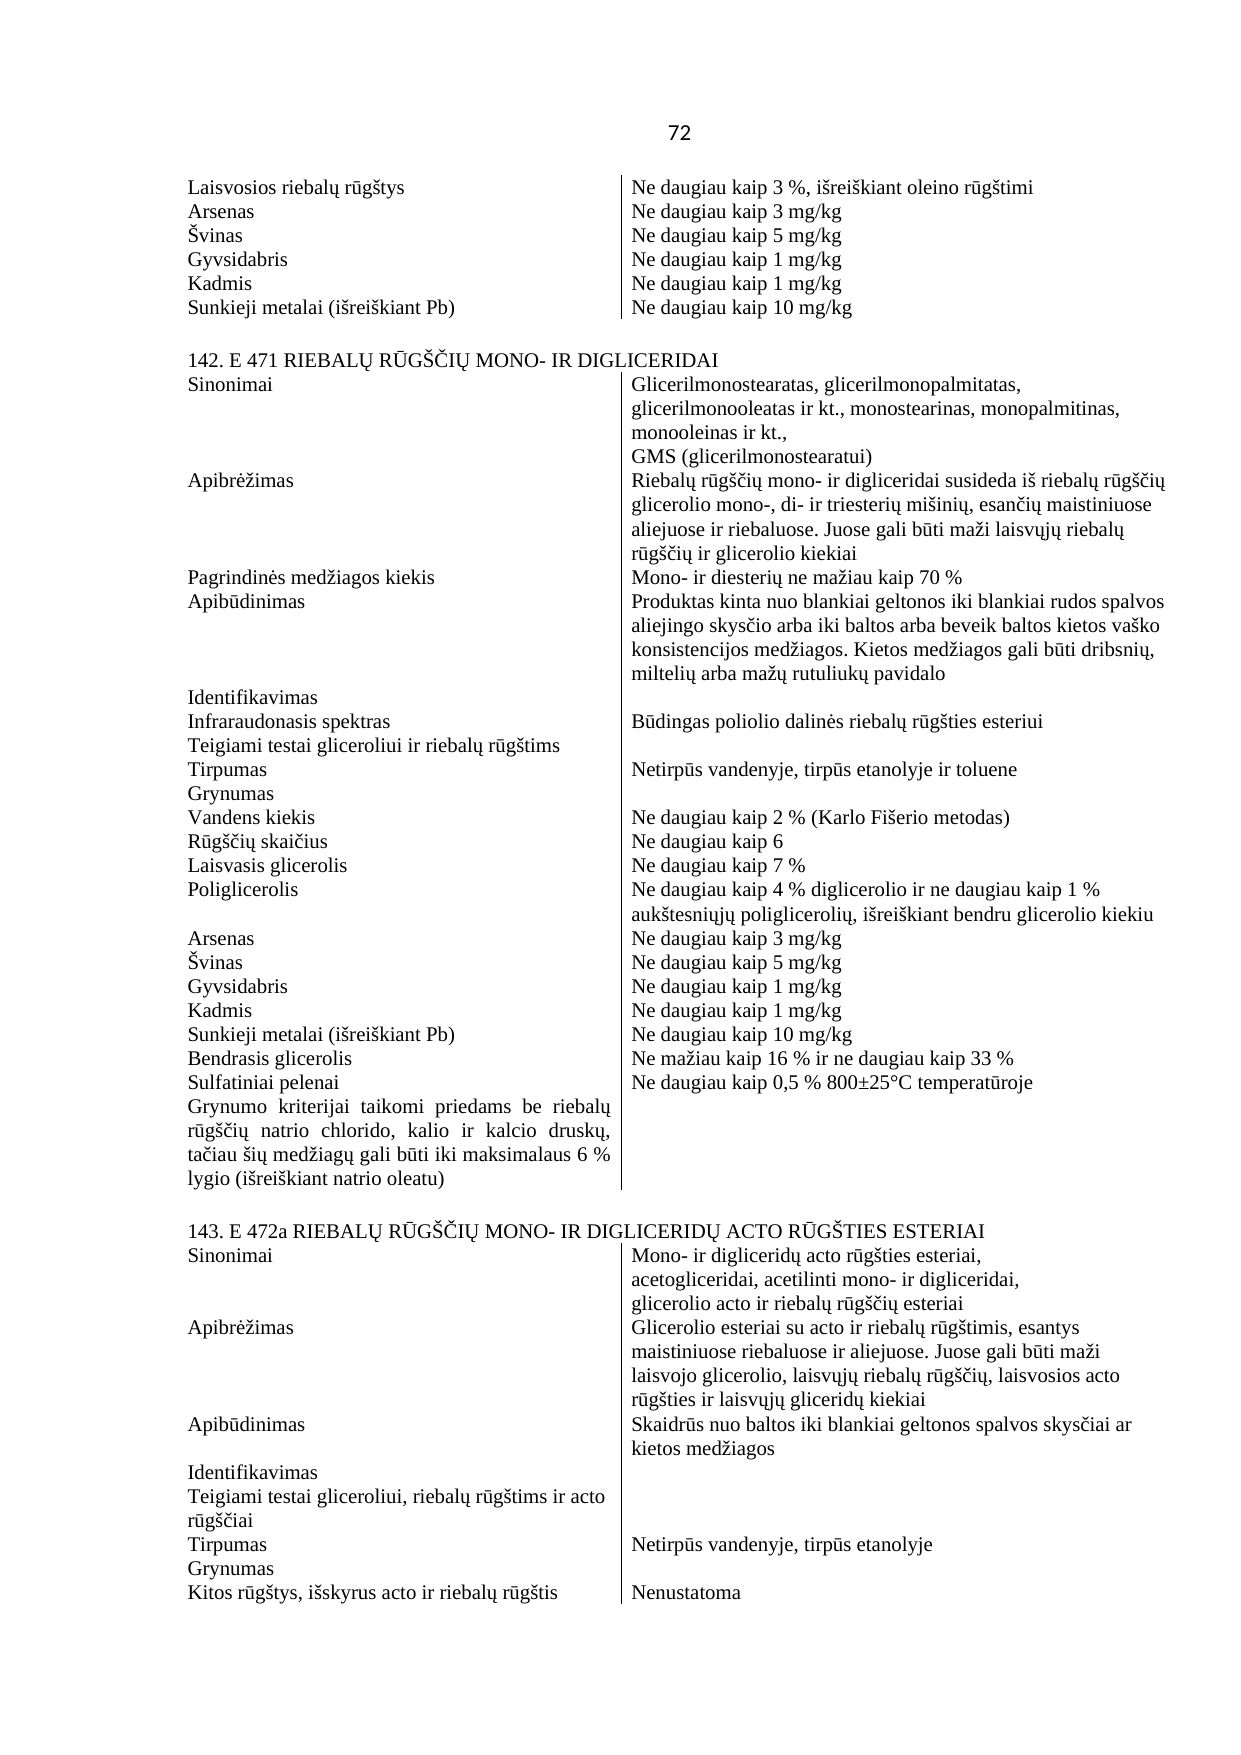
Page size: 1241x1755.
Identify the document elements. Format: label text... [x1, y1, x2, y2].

table_cell Grynumo kriterijai taikomi priedams be riebalų rūgščių natrio chlorido, kalio ir kalcio druskų, tačiau šių medžiagų gali būti iki maksimalaus 6 % lygio (išreiškiant natrio oleatu) [177, 1094, 621, 1190]
table_cell Ne daugiau kaip 10 mg/kg [622, 1022, 1181, 1046]
table_cell Teigiami testai gliceroliui, riebalų rūgštims ir acto rūgščiai [177, 1484, 621, 1532]
table_cell Ne daugiau kaip 1 mg/kg [622, 271, 1181, 295]
table_cell Ne daugiau kaip 10 mg/kg [622, 295, 1181, 319]
table_cell [622, 1094, 1181, 1190]
table_cell Apibūdinimas [177, 589, 621, 685]
table_cell Apibrėžimas [177, 468, 621, 564]
table_cell Ne daugiau kaip 6 [622, 829, 1181, 853]
table_cell Ne daugiau kaip 3 mg/kg [622, 926, 1181, 949]
table_cell Ne daugiau kaip 1 mg/kg [622, 974, 1181, 998]
table_cell Kitos rūgštys, išskyrus acto ir riebalų rūgštis [177, 1580, 621, 1604]
table_cell Ne daugiau kaip 4 % diglicerolio ir ne daugiau kaip 1 % aukštesniųjų poliglicerolių, išreiškiant bendru glicerolio kiekiu [622, 878, 1181, 926]
table_cell Gyvsidabris [177, 247, 621, 271]
table_cell Pagrindinės medžiagos kiekis [177, 565, 621, 589]
table_cell Teigiami testai gliceroliui ir riebalų rūgštims [177, 733, 621, 757]
table_cell Laisvosios riebalų rūgštys [177, 175, 621, 199]
table_cell Ne mažiau kaip 16 % ir ne daugiau kaip 33 % [622, 1046, 1181, 1070]
table_cell Identifikavimas [177, 1460, 621, 1484]
table_cell Ne daugiau kaip 1 mg/kg [622, 247, 1181, 271]
table_cell Grynumas [177, 1556, 621, 1580]
table_cell Kadmis [177, 998, 621, 1022]
table_cell Mono- ir diesterių ne mažiau kaip 70 % [622, 565, 1181, 589]
table_cell Apibrėžimas [177, 1315, 621, 1411]
table_cell Būdingas poliolio dalinės riebalų rūgšties esteriui [622, 709, 1181, 733]
table_cell Sulfatiniai pelenai [177, 1070, 621, 1094]
table_cell Rūgščių skaičius [177, 829, 621, 853]
table_cell Riebalų rūgščių mono- ir digliceridai susideda iš riebalų rūgščių glicerolio mono-, di- ir triesterių mišinių, esančių maistiniuose aliejuose ir riebaluose. Juose gali būti maži laisvųjų riebalų rūgščių ir glicerolio kiekiai [622, 468, 1181, 564]
table_cell Poliglicerolis [177, 878, 621, 926]
table_cell [622, 1556, 1181, 1580]
table_cell Sunkieji metalai (išreiškiant Pb) [177, 1022, 621, 1046]
table_cell Arsenas [177, 199, 621, 223]
table_cell [622, 1484, 1181, 1532]
table_cell Ne daugiau kaip 3 %, išreiškiant oleino rūgštimi [622, 175, 1181, 199]
table_cell [622, 781, 1181, 805]
table_cell Ne daugiau kaip 3 mg/kg [622, 199, 1181, 223]
table_cell Ne daugiau kaip 2 % (Karlo Fišerio metodas) [622, 805, 1181, 829]
table_cell [622, 733, 1181, 757]
table_cell Apibūdinimas [177, 1411, 621, 1459]
table_cell Švinas [177, 950, 621, 974]
table_cell [622, 1460, 1181, 1484]
table_cell Glicerolio esteriai su acto ir riebalų rūgštimis, esantys maistiniuose riebaluose ir aliejuose. Juose gali būti maži laisvojo glicerolio, laisvųjų riebalų rūgščių, laisvosios acto rūgšties ir laisvųjų gliceridų kiekiai [622, 1315, 1181, 1411]
table_cell Švinas [177, 223, 621, 247]
table_cell Bendrasis glicerolis [177, 1046, 621, 1070]
table_cell Sinonimai [177, 372, 621, 468]
table_cell Infraraudonasis spektras [177, 709, 621, 733]
table_cell Grynumas [177, 781, 621, 805]
table_cell [622, 685, 1181, 709]
table_cell Kadmis [177, 271, 621, 295]
table_cell Netirpūs vandenyje, tirpūs etanolyje ir toluene [622, 757, 1181, 781]
table_cell Ne daugiau kaip 5 mg/kg [622, 950, 1181, 974]
table_header 143. E 472a RIEBALŲ RŪGŠČIŲ MONO- IR DIGLICERIDŲ ACTO RŪGŠTIES ESTERIAI [177, 1219, 1181, 1243]
table_cell Tirpumas [177, 757, 621, 781]
table_cell Gyvsidabris [177, 974, 621, 998]
table_cell Tirpumas [177, 1532, 621, 1556]
table_cell Ne daugiau kaip 7 % [622, 853, 1181, 877]
table_cell Sinonimai [177, 1243, 621, 1315]
table_cell Glicerilmonostearatas, glicerilmonopalmitatas, glicerilmonooleatas ir kt., monostearinas, monopalmitinas, monooleinas ir kt., GMS (glicerilmonostearatui) [622, 372, 1181, 468]
table_cell Laisvasis glicerolis [177, 853, 621, 877]
table_cell Arsenas [177, 926, 621, 949]
table_cell Ne daugiau kaip 1 mg/kg [622, 998, 1181, 1022]
table_cell Skaidrūs nuo baltos iki blankiai geltonos spalvos skysčiai ar kietos medžiagos [622, 1411, 1181, 1459]
table_cell Mono- ir digliceridų acto rūgšties esteriai, acetogliceridai, acetilinti mono- ir digliceridai, glicerolio acto ir riebalų rūgščių esteriai [622, 1243, 1181, 1315]
table_cell Ne daugiau kaip 5 mg/kg [622, 223, 1181, 247]
table_header 142. E 471 RIEBALŲ RŪGŠČIŲ MONO- IR DIGLICERIDAI [177, 348, 1181, 372]
table_cell Identifikavimas [177, 685, 621, 709]
table_cell Netirpūs vandenyje, tirpūs etanolyje [622, 1532, 1181, 1556]
table_cell Produktas kinta nuo blankiai geltonos iki blankiai rudos spalvos aliejingo skysčio arba iki baltos arba beveik baltos kietos vaško konsistencijos medžiagos. Kietos medžiagos gali būti dribsnių, miltelių arba mažų rutuliukų pavidalo [622, 589, 1181, 685]
table_cell Nenustatoma [622, 1580, 1181, 1604]
table_cell Ne daugiau kaip 0,5 % 800±25°C temperatūroje [622, 1070, 1181, 1094]
table_cell Sunkieji metalai (išreiškiant Pb) [177, 295, 621, 319]
table_cell Vandens kiekis [177, 805, 621, 829]
